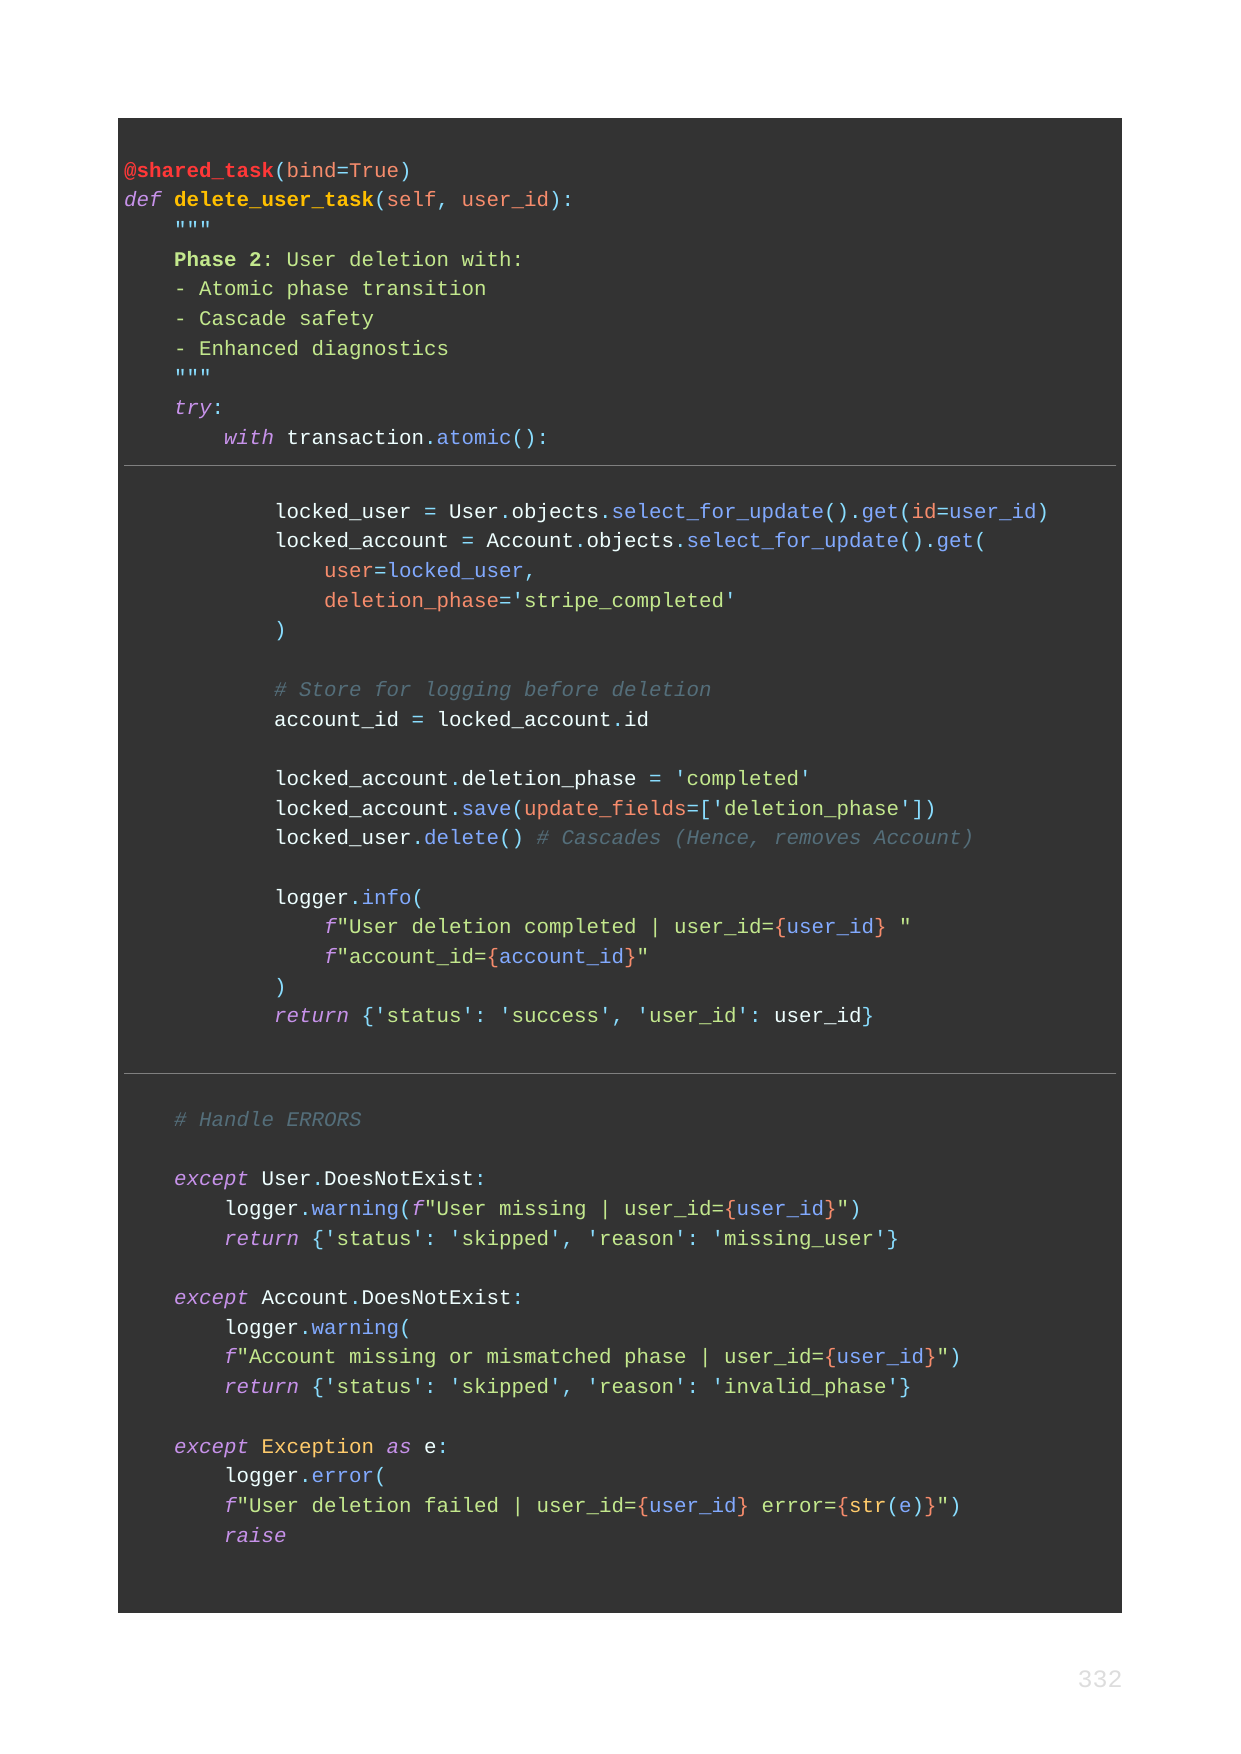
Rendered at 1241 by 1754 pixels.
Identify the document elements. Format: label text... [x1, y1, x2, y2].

table_header @shared_task(bind=True) def delete_user_task(self, user_id): """ Phase 2: User deletion with: - Atomic phase transition - Cascade safety - Enhanced diagnostics """ try: with transaction.atomic(): locked_user = User.objects.select_for_update().get(id=user_id) locked_account = Account.objects.select_for_update().get( user=locked_user, deletion_phase='stripe_completed' ) # Store for logging before deletion account_id = locked_account.id locked_account.deletion_phase = 'completed' locked_account.save(update_fields=['deletion_phase']) locked_user.delete() # Cascades (Hence, removes Account) logger.info( f"User deletion completed | user_id={user_id} " f"account_id={account_id}" ) return {'status': 'success', 'user_id': user_id} # Handle ERRORS except User.DoesNotExist: logger.warning(f"User missing | user_id={user_id}") return {'status': 'skipped', 'reason': 'missing_user'} except Account.DoesNotExist: logger.warning( f"Account missing or mismatched phase | user_id={user_id}") return {'status': 'skipped', 'reason': 'invalid_phase'} except Exception as e: logger.error( f"User deletion failed | user_id={user_id} error={str(e)}") raise [118, 118, 1122, 1613]
